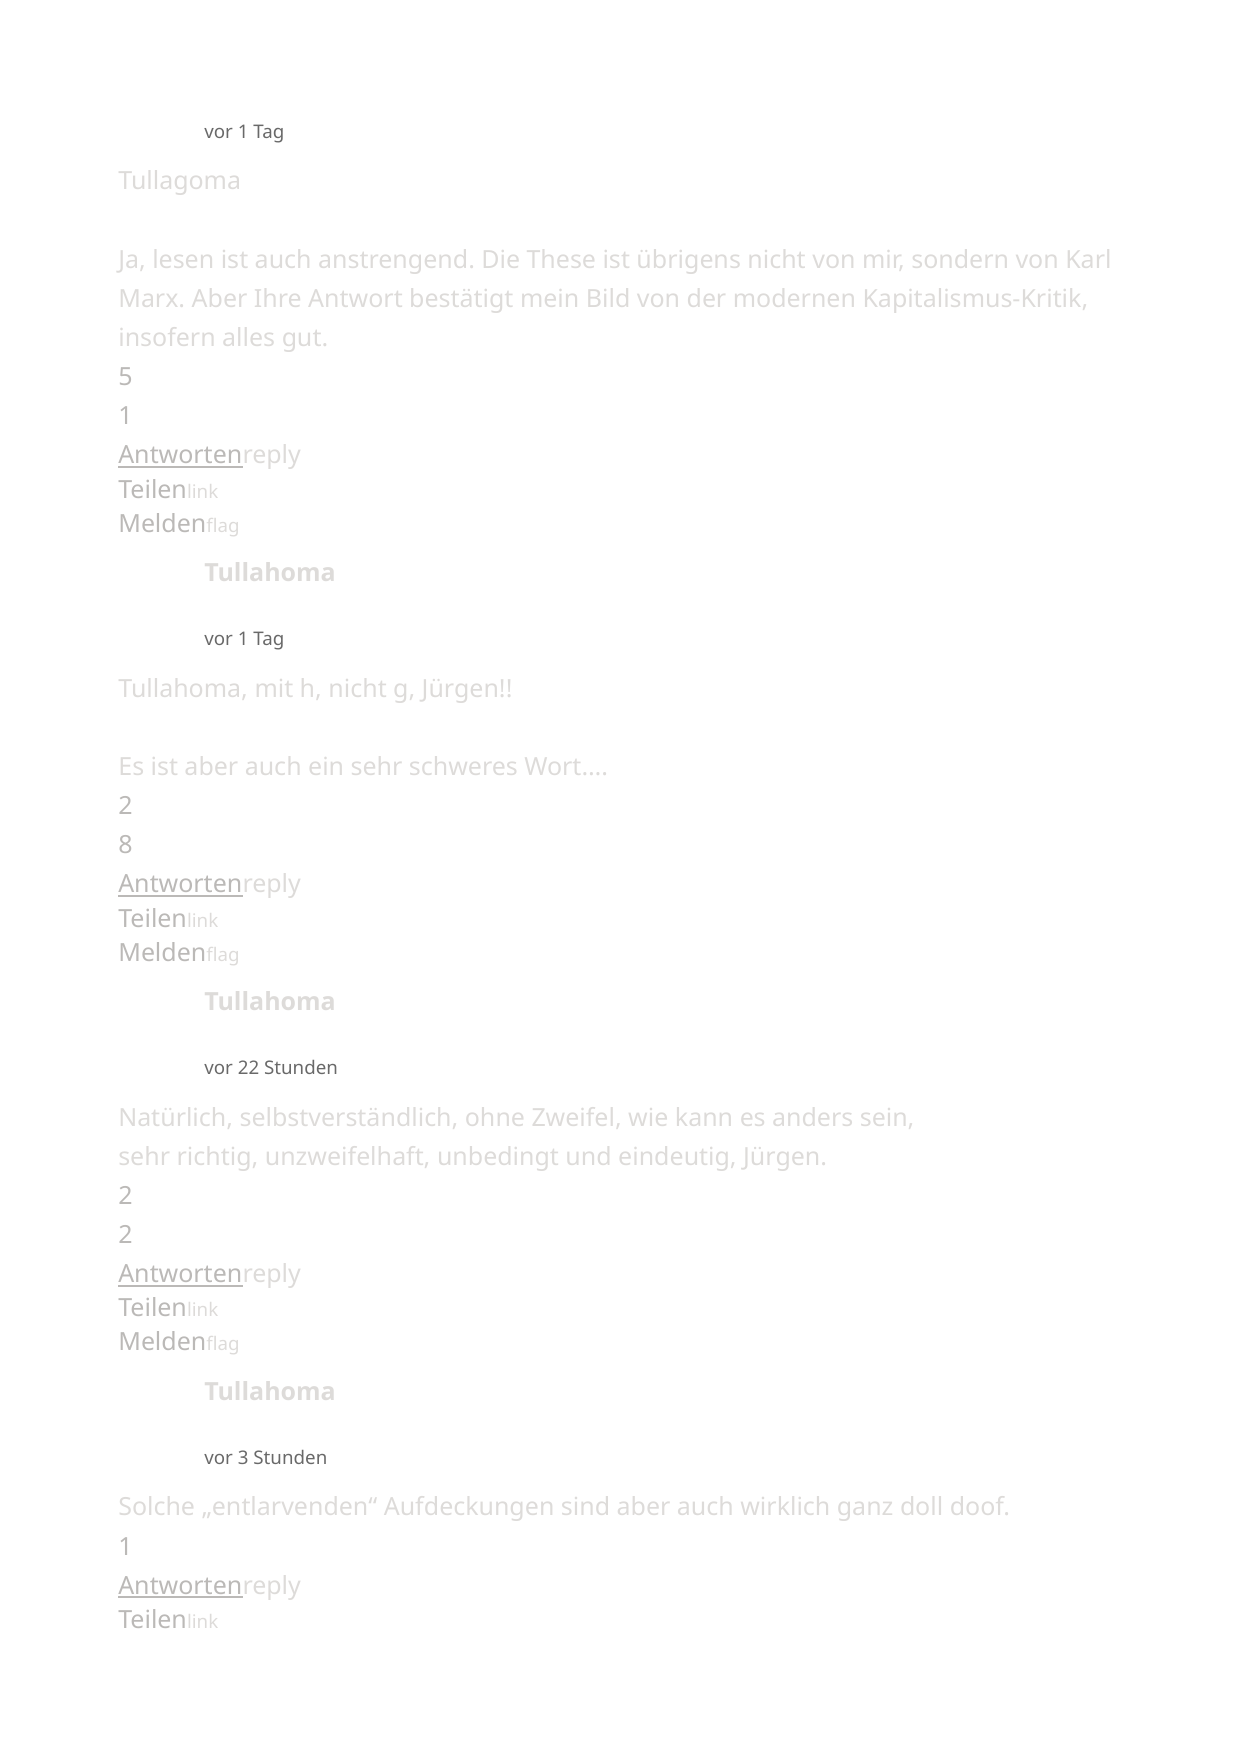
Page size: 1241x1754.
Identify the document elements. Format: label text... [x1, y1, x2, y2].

text Meldenflag [118, 934, 1122, 968]
text 1 [118, 1528, 1122, 1562]
text Teilenlink [118, 1601, 1122, 1636]
text Meldenflag [118, 505, 1122, 539]
text Tullahoma [204, 984, 1114, 1018]
text Antwortenreply [118, 866, 1122, 900]
text Natürlich, selbstverständlich, ohne Zweifel, wie kann es anders sein, sehr richtig, unzweifelhaft, unbedingt und eindeutig, Jürgen. [118, 1099, 1122, 1172]
text vor 22 Stunden [204, 1054, 1117, 1080]
text 1 [118, 398, 1122, 432]
text Tullahoma [204, 555, 1114, 589]
text vor 3 Stunden [204, 1444, 1117, 1470]
text Tullahoma [204, 1374, 1114, 1408]
text 2 [118, 1178, 1122, 1212]
text Tullagoma Ja, lesen ist auch anstrengend. Die These ist übrigens nicht von mir, sondern von Karl Marx. Aber Ihre Antwort bestätigt mein Bild von der modernen Kapitalismus-Kritik, insofern alles gut. [118, 163, 1122, 354]
text Teilenlink [118, 1290, 1122, 1324]
text Meldenflag [118, 1324, 1122, 1358]
text 2 [118, 788, 1122, 822]
text Antwortenreply [118, 437, 1122, 471]
text Teilenlink [118, 471, 1122, 505]
text Solche „entlarvenden“ Aufdeckungen sind aber auch wirklich ganz doll doof. [118, 1489, 1122, 1523]
text Antwortenreply [118, 1256, 1122, 1290]
text vor 1 Tag [204, 625, 1117, 651]
text 8 [118, 827, 1122, 861]
text 2 [118, 1217, 1122, 1251]
text Tullahoma, mit h, nicht g, Jürgen!! Es ist aber auch ein sehr schweres Wort…. [118, 670, 1122, 783]
text Antwortenreply [118, 1567, 1122, 1601]
text 5 [118, 359, 1122, 393]
text Teilenlink [118, 900, 1122, 934]
text vor 1 Tag [204, 118, 1117, 144]
